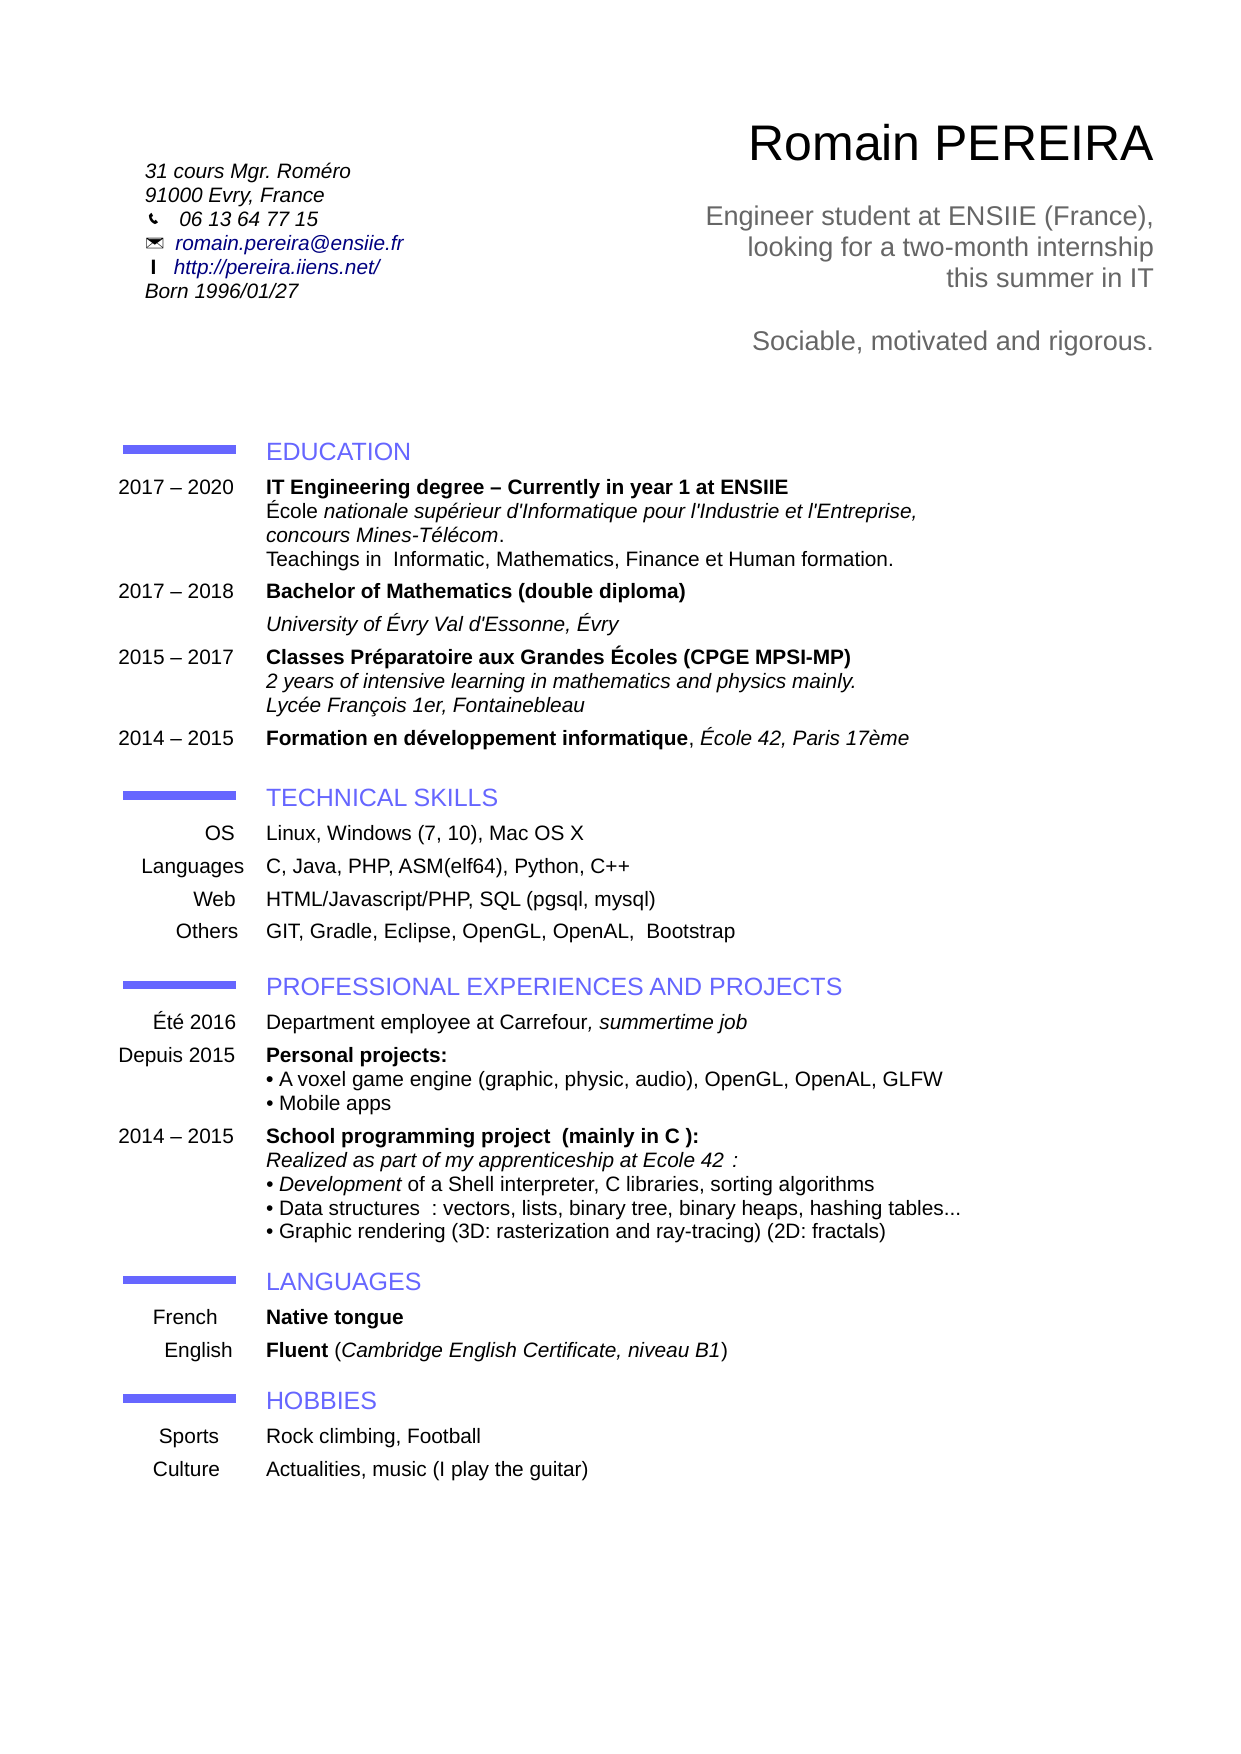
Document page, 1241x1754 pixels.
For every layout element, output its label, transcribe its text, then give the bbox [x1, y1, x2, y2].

text Teachings in Informatic, Mathematics, Finance et Human formation. [118, 546, 1122, 570]
text TECHNICAL SKILLS [118, 783, 1122, 812]
text French Native tongue [118, 1305, 1122, 1329]
text HOBBIES [118, 1386, 1122, 1414]
text Lycée François 1er, Fontainebleau [118, 693, 1122, 717]
text University of Évry Val d'Essonne, Évry [118, 612, 1122, 636]
text OS Linux, Windows (7, 10), Mac OS X [118, 821, 1122, 844]
text concours Mines-Télécom. [118, 522, 1122, 546]
text Depuis 2015 Personal projects: [118, 1043, 1122, 1067]
text • A voxel game engine (graphic, physic, audio), OpenGL, OpenAL, GLFW [118, 1067, 1122, 1091]
text English Fluent (Cambridge English Certificate, niveau B1) [118, 1338, 1122, 1362]
text Culture Actualities, music (I play the guitar) [118, 1456, 1122, 1480]
text Web HTML/Javascript/PHP, SQL (pgsql, mysql) [118, 886, 1122, 910]
text Others GIT, Gradle, Eclipse, OpenGL, OpenAL, Bootstrap [118, 919, 1122, 943]
text 2017 – 2020 IT Engineering degree – Currently in year 1 at ENSIIE [118, 474, 1122, 498]
text 2015 – 2017 Classes Préparatoire aux Grandes Écoles (CPGE MPSI-MP) [118, 645, 1122, 669]
text 2 years of intensive learning in mathematics and physics mainly. [118, 669, 1122, 693]
text • Graphic rendering (3D: rasterization and ray-tracing) (2D: fractals) [118, 1219, 1122, 1243]
text • Development of a Shell interpreter, C libraries, sorting algorithms [118, 1171, 1122, 1195]
text PROFESSIONAL EXPERIENCES AND PROJECTS [118, 972, 1122, 1001]
text • Data structures : vectors, lists, binary tree, binary heaps, hashing tables... [118, 1195, 1122, 1219]
text Realized as part of my apprenticeship at Ecole 42 : [118, 1147, 1122, 1171]
text • Mobile apps [118, 1091, 1122, 1114]
text 2017 – 2018 Bachelor of Mathematics (double diploma) [118, 579, 1122, 603]
text 2014 – 2015 School programming project (mainly in C ): [118, 1123, 1122, 1147]
text Languages C, Java, PHP, ASM(elf64), Python, C++ [118, 853, 1122, 877]
text EDUCATION [118, 437, 1122, 466]
text Été 2016 Department employee at Carrefour, summertime job [118, 1010, 1122, 1034]
text Sports Rock climbing, Football [118, 1423, 1122, 1447]
text École nationale supérieur d'Informatique pour l'Industrie et l'Entreprise, [118, 498, 1122, 522]
text LANGUAGES [118, 1267, 1122, 1296]
text 2014 – 2015 Formation en développement informatique, École 42, Paris 17ème [118, 726, 1122, 750]
